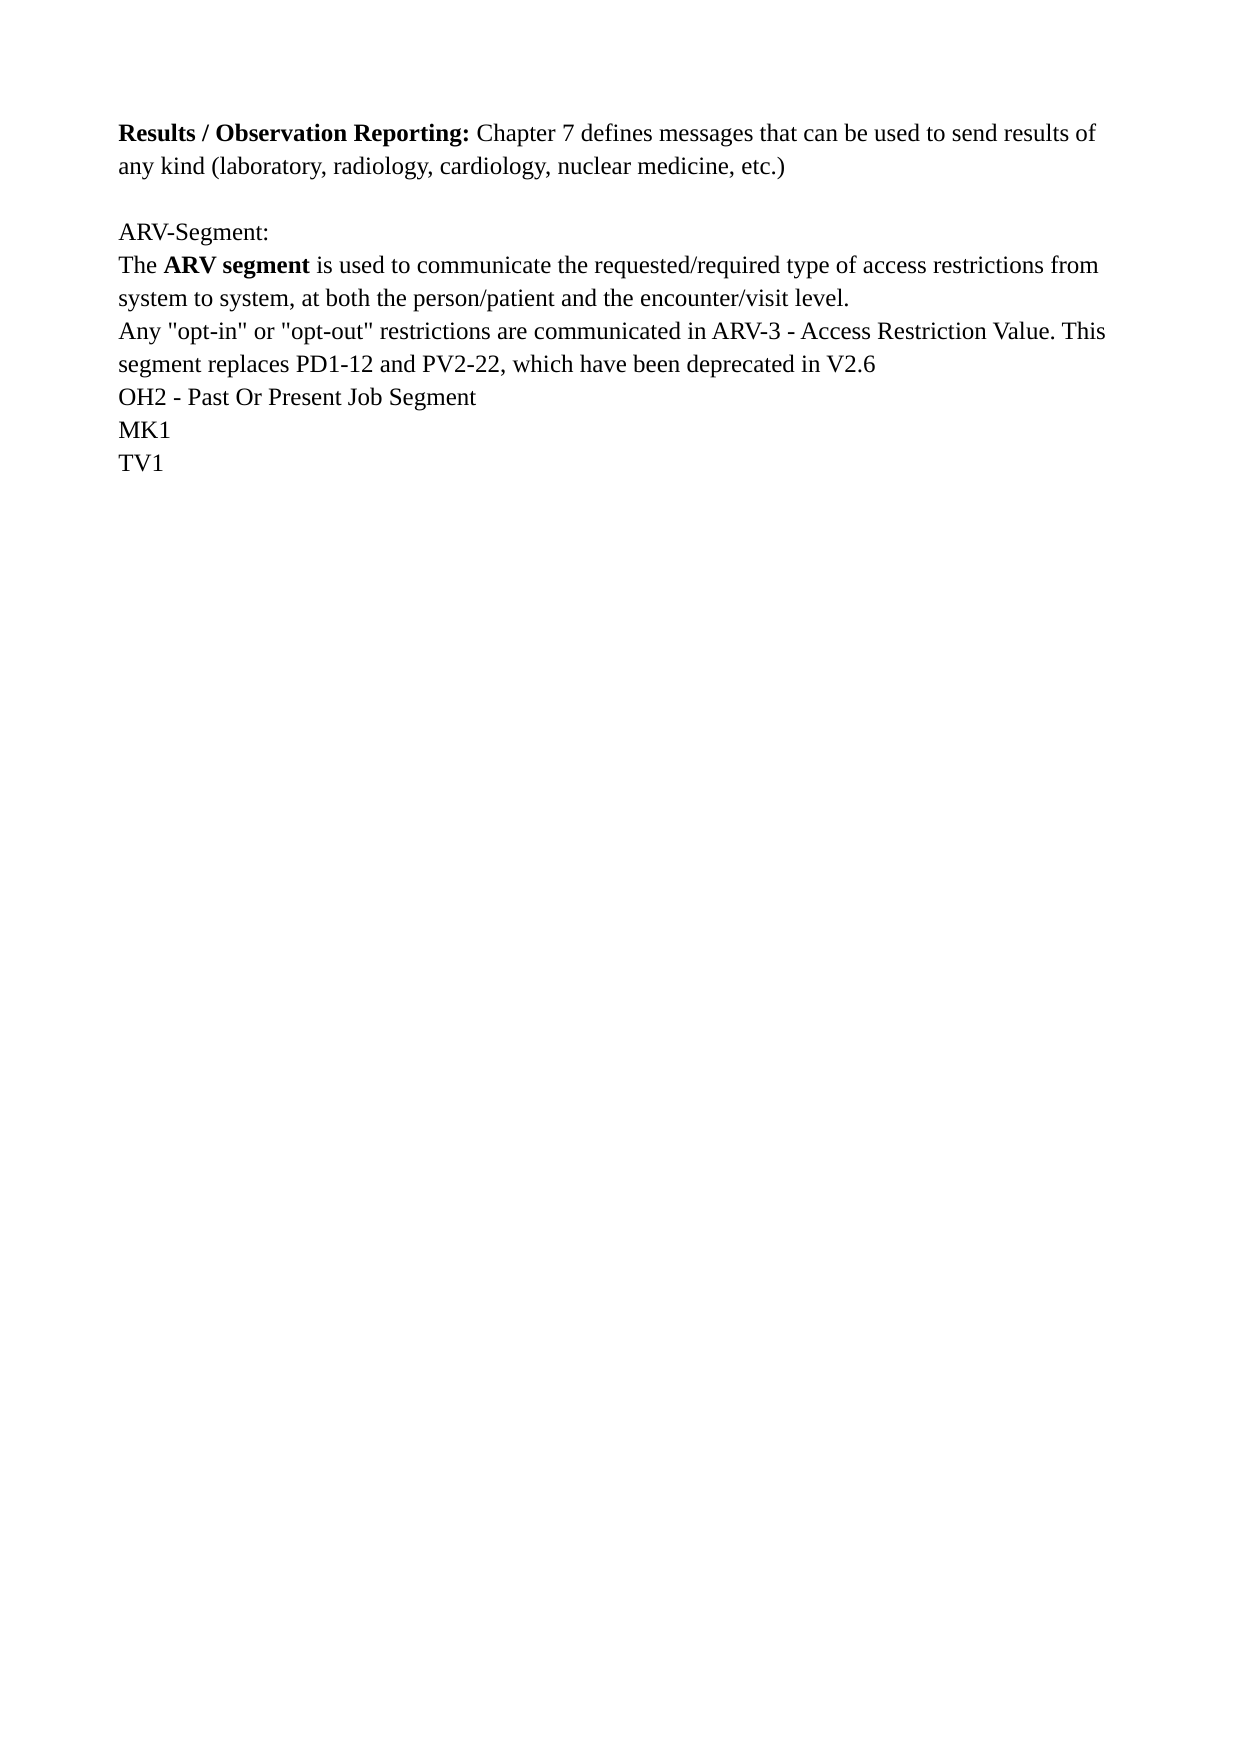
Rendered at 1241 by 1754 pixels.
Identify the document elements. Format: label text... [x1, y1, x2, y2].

text any kind (laboratory, radiology, cardiology, nuclear medicine, etc.) [118, 151, 1122, 180]
text Results / Observation Reporting: Chapter 7 defines messages that can be used to send results of [118, 118, 1122, 147]
text MK1 [118, 415, 1122, 444]
text The ARV segment is used to communicate the requested/required type of access restrictions from system to system, at both the person/patient and the encounter/visit level. [118, 250, 1122, 312]
text TV1 [118, 448, 1122, 477]
text Any "opt-in" or "opt-out" restrictions are communicated in ARV-3 - Access Restriction Value. This segment replaces PD1-12 and PV2-22, which have been deprecated in V2.6 [118, 316, 1122, 378]
text ARV-Segment: [118, 217, 1122, 246]
text OH2 - Past Or Present Job Segment [118, 382, 1122, 411]
